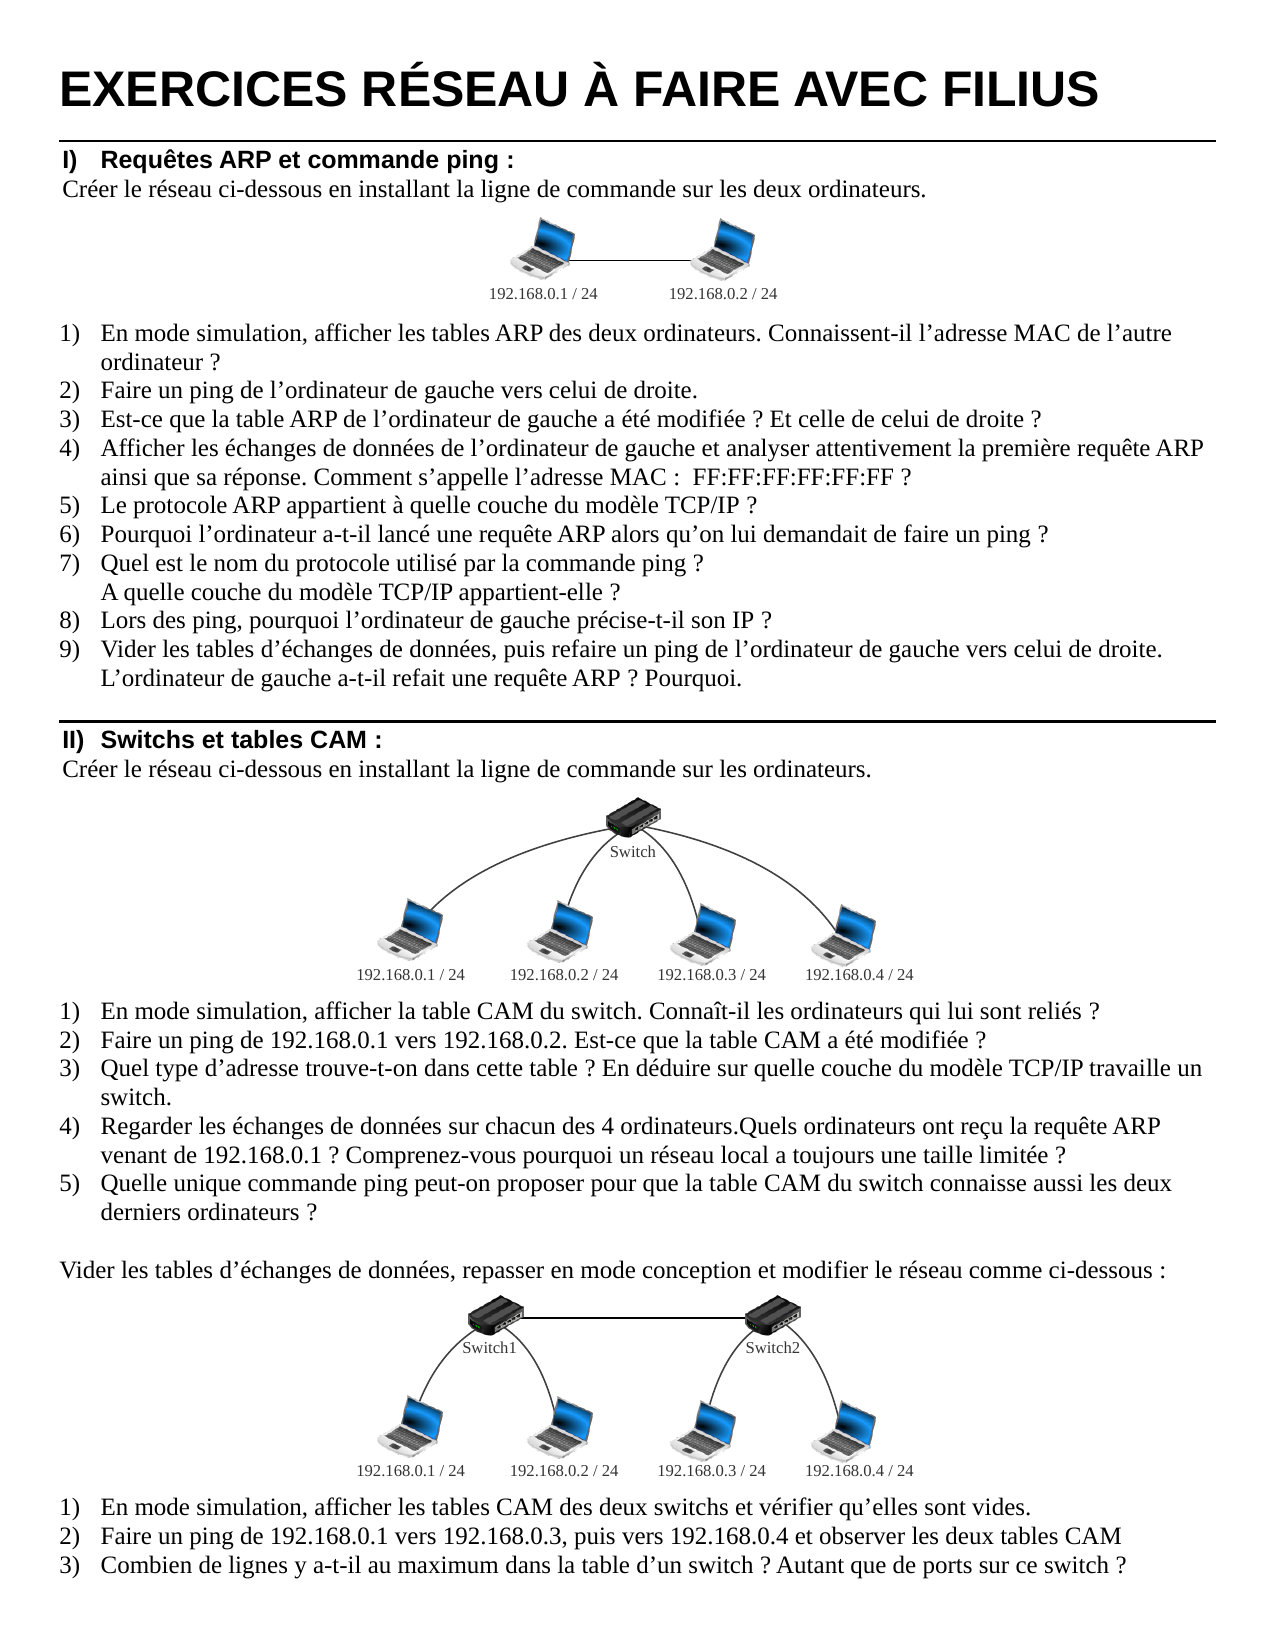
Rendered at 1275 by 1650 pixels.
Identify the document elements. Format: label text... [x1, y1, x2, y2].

text Vider les tables d’échanges de données, repasser en mode conception et modifier le réseau comme ci-dessous : [59, 1255, 1216, 1283]
list Quel type d’adresse trouve-t-on dans cette table ? En déduire sur quelle couche du modèle TCP/IP travaille un switch. [59, 1053, 1216, 1111]
list Faire un ping de l’ordinateur de gauche vers celui de droite. [59, 375, 1216, 404]
picture [526, 900, 593, 963]
picture [810, 1400, 876, 1463]
picture [669, 903, 736, 966]
picture [376, 1395, 443, 1458]
list Afficher les échanges de données de l’ordinateur de gauche et analyser attentivement la première requête ARP ainsi que sa réponse. Comment s’appelle l’adresse MAC : FF:FF:FF:FF:FF:FF ? [59, 433, 1216, 490]
picture [606, 797, 661, 838]
picture [526, 1396, 593, 1459]
picture [468, 1295, 524, 1336]
list En mode simulation, afficher la table CAM du switch. Connaît-il les ordinateurs qui lui sont reliés ? [59, 996, 1216, 1025]
list Quel est le nom du protocole utilisé par la commande ping ? A quelle couche du modèle TCP/IP appartient-elle ? [59, 548, 1216, 605]
list Est-ce que la table ARP de l’ordinateur de gauche a été modifiée ? Et celle de celui de droite ? [59, 404, 1216, 433]
list Pourquoi l’ordinateur a-t-il lancé une requête ARP alors qu’on lui demandait de faire un ping ? [59, 519, 1216, 548]
picture [810, 904, 876, 967]
picture [689, 218, 755, 281]
list En mode simulation, afficher les tables CAM des deux switchs et vérifier qu’elles sont vides. [59, 1492, 1216, 1521]
picture [509, 217, 575, 280]
list En mode simulation, afficher les tables ARP des deux ordinateurs. Connaissent-il l’adresse MAC de l’autre ordinateur ? [59, 318, 1216, 375]
picture [376, 898, 443, 961]
picture [745, 1295, 801, 1336]
text Exercices réseau à faire avec filius [59, 59, 1216, 117]
list Regarder les échanges de données sur chacun des 4 ordinateurs.Quels ordinateurs ont reçu la requête ARP venant de 192.168.0.1 ? Comprenez-vous pourquoi un réseau local a toujours une taille limitée ? [59, 1111, 1216, 1168]
list Combien de lignes y a-t-il au maximum dans la table d’un switch ? Autant que de ports sur ce switch ? [59, 1550, 1216, 1579]
picture [669, 1400, 736, 1462]
list Quelle unique commande ping peut-on proposer pour que la table CAM du switch connaisse aussi les deux derniers ordinateurs ? [59, 1168, 1216, 1226]
list Faire un ping de 192.168.0.1 vers 192.168.0.2. Est-ce que la table CAM a été modifiée ? [59, 1025, 1216, 1053]
list Faire un ping de 192.168.0.1 vers 192.168.0.3, puis vers 192.168.0.4 et observer les deux tables CAM [59, 1521, 1216, 1550]
list Lors des ping, pourquoi l’ordinateur de gauche précise-t-il son IP ? [59, 605, 1216, 634]
list Requêtes ARP et commande ping : Créer le réseau ci-dessous en installant la ligne de commande sur les deux ordinateurs. [59, 142, 1216, 206]
list Switchs et tables CAM : Créer le réseau ci-dessous en installant la ligne de commande sur les ordinateurs. [59, 723, 1216, 786]
list Vider les tables d’échanges de données, puis refaire un ping de l’ordinateur de gauche vers celui de droite. L’ordinateur de gauche a-t-il refait une requête ARP ? Pourquoi. [59, 634, 1216, 692]
list Le protocole ARP appartient à quelle couche du modèle TCP/IP ? [59, 490, 1216, 519]
